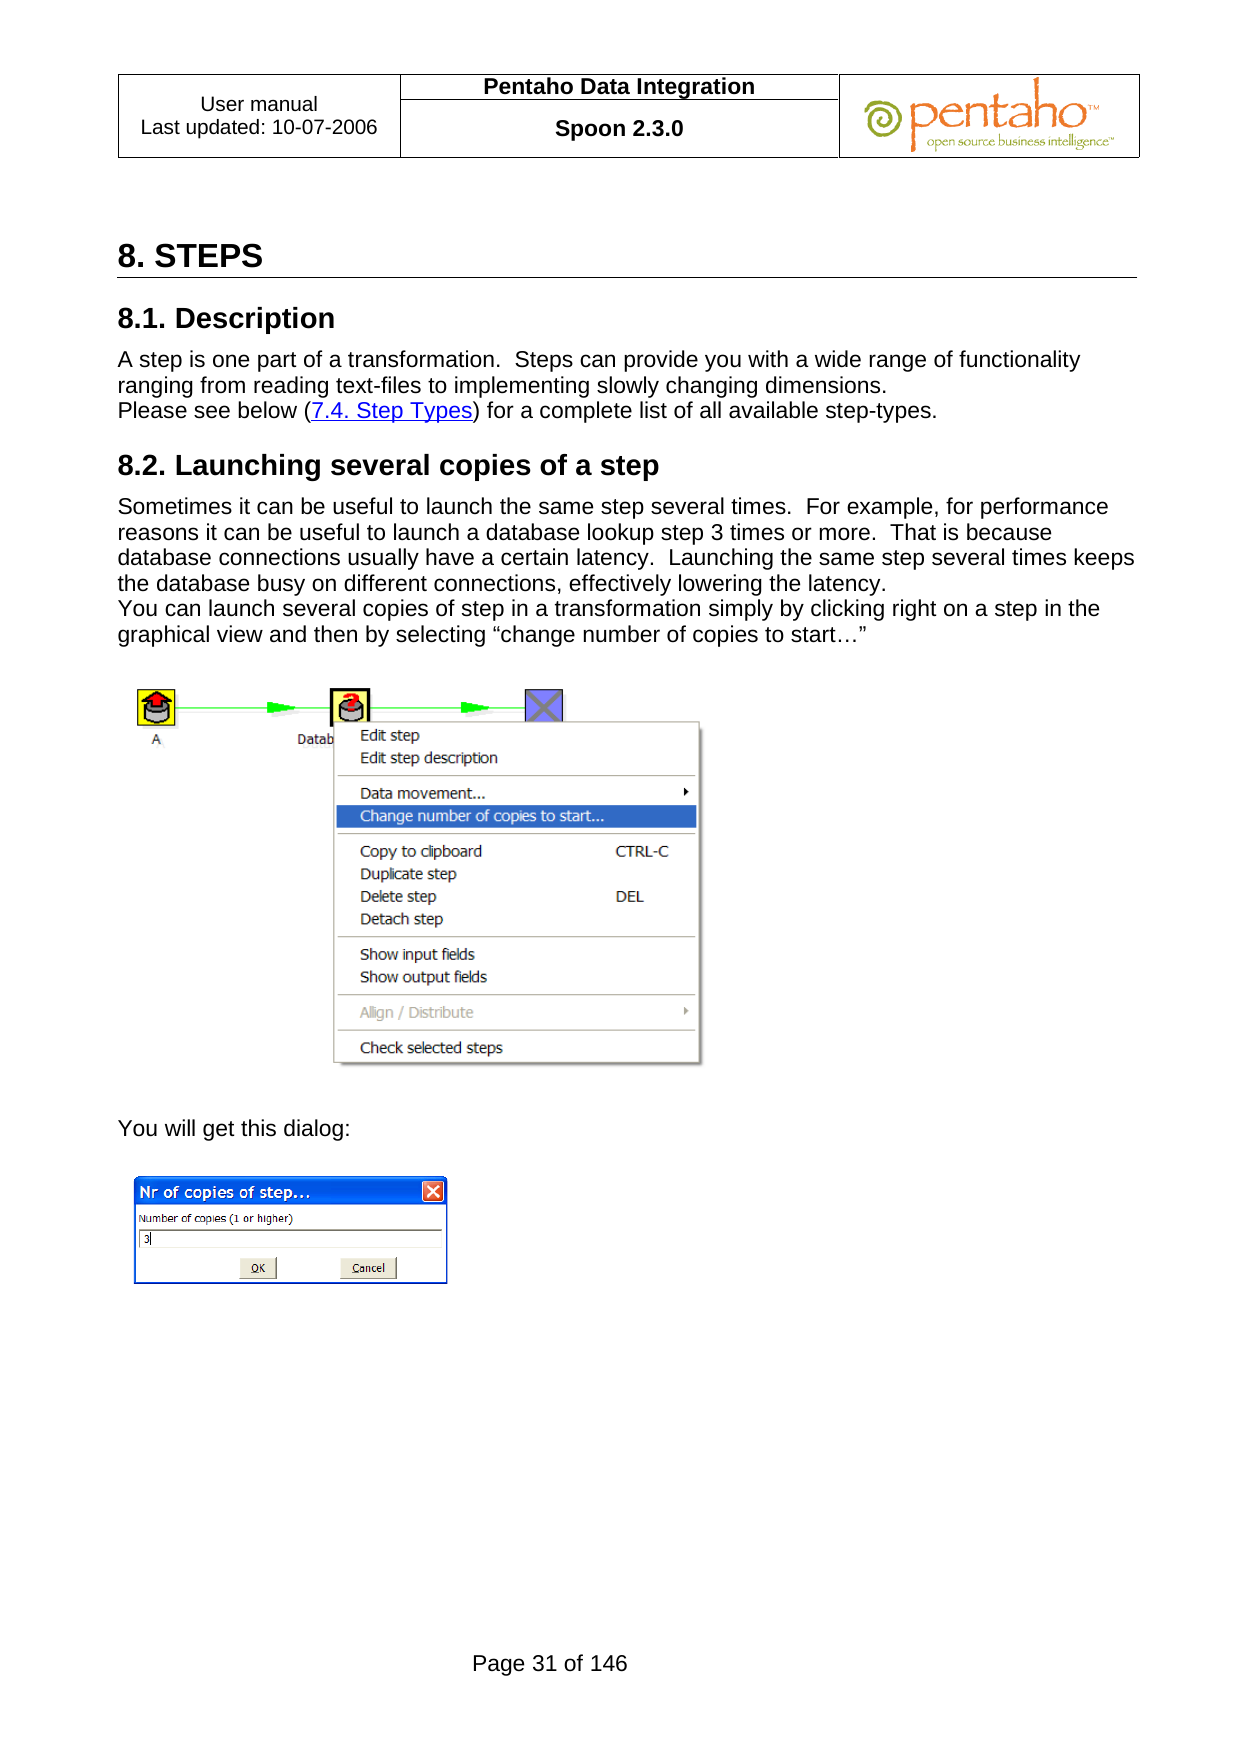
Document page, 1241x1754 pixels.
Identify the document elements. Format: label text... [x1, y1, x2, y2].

text You can launch several copies of step in a transformation simply by clicking right on a step in the graphical view and then by selecting “change number of copies to start…” [117, 596, 1137, 647]
text You will get this dialog: [117, 1116, 1137, 1142]
text Sometimes it can be useful to launch the same step several times. For example, for performance reasons it can be useful to launch a database lookup step 3 times or more. That is because database connections usually have a certain latency. Launching the same step several times keeps the database busy on different connections, effectively lowering the latency. [117, 494, 1137, 596]
subtitle Description [117, 302, 1137, 334]
text Please see below (7.4. Step Types) for a complete list of all available step-types. [117, 398, 1137, 424]
text A step is one part of a transformation. Steps can provide you with a wide range of functionality ranging from reading text-files to implementing slowly changing dimensions. [117, 347, 1137, 398]
subtitle Launching several copies of a step [117, 449, 1137, 481]
subtitle Steps [117, 238, 1137, 277]
picture [133, 1176, 448, 1284]
